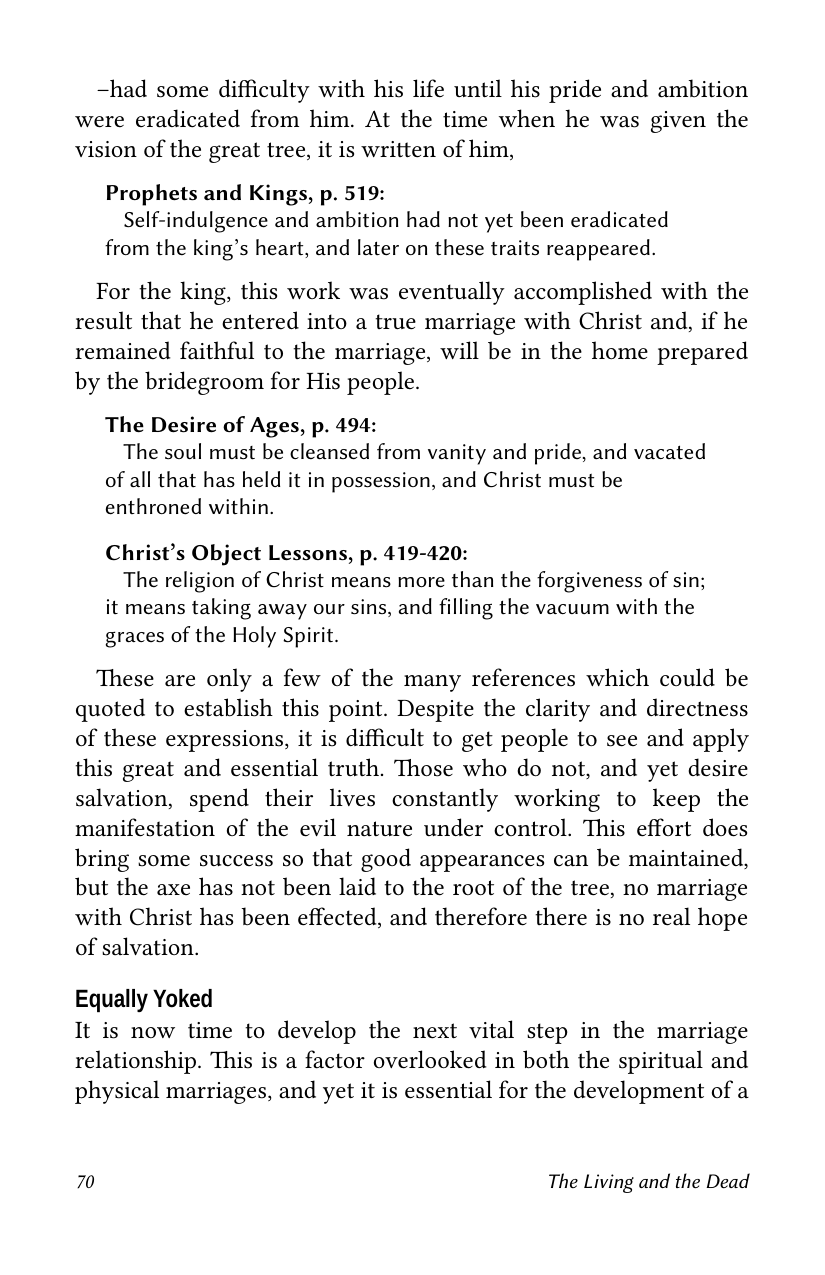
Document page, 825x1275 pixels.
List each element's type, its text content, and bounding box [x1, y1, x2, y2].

text It is now time to develop the next vital step in the marriage relationship. This is a factor overlooked in both the spiritual and physical marriages, and yet it is essential for the development of a [75, 1016, 750, 1104]
text –had some difficulty with his life until his pride and ambition were eradicated from him. At the time when he was given the vision of the great tree, it is written of him, [75, 75, 750, 163]
text Prophets and Kings, p. 519: [105, 180, 750, 206]
subtitle Equally Yoked [75, 984, 750, 1013]
text The Desire of Ages, p. 494: [105, 412, 750, 438]
text The religion of Christ means more than the forgiveness of sin; it means taking away our sins, and filling the vacuum with the graces of the Holy Spirit. [105, 567, 720, 648]
text These are only a few of the many references which could be quoted to establish this point. Despite the clarity and directness of these expressions, it is difficult to get people to see and apply this great and essential truth. Those who do not, and yet desire salvation, spend their lives constantly working to keep the manifestation of the evil nature under control. This effort does bring some success so that good appearances can be maintained, but the axe has not been laid to the root of the tree, no marriage with Christ has been effected, and therefore there is no real hope of salvation. [75, 664, 750, 962]
text Christ’s Object Lessons, p. 419-420: [105, 539, 750, 566]
text The soul must be cleansed from vanity and pride, and vacated of all that has held it in possession, and Christ must be enthroned within. [105, 439, 720, 520]
text Self-indulgence and ambition had not yet been eradicated from the king’s heart, and later on these traits reappeared. [105, 207, 720, 261]
text For the king, this work was eventually accomplished with the result that he entered into a true marriage with Christ and, if he remained faithful to the marriage, will be in the home prepared by the bridegroom for His people. [75, 277, 750, 395]
